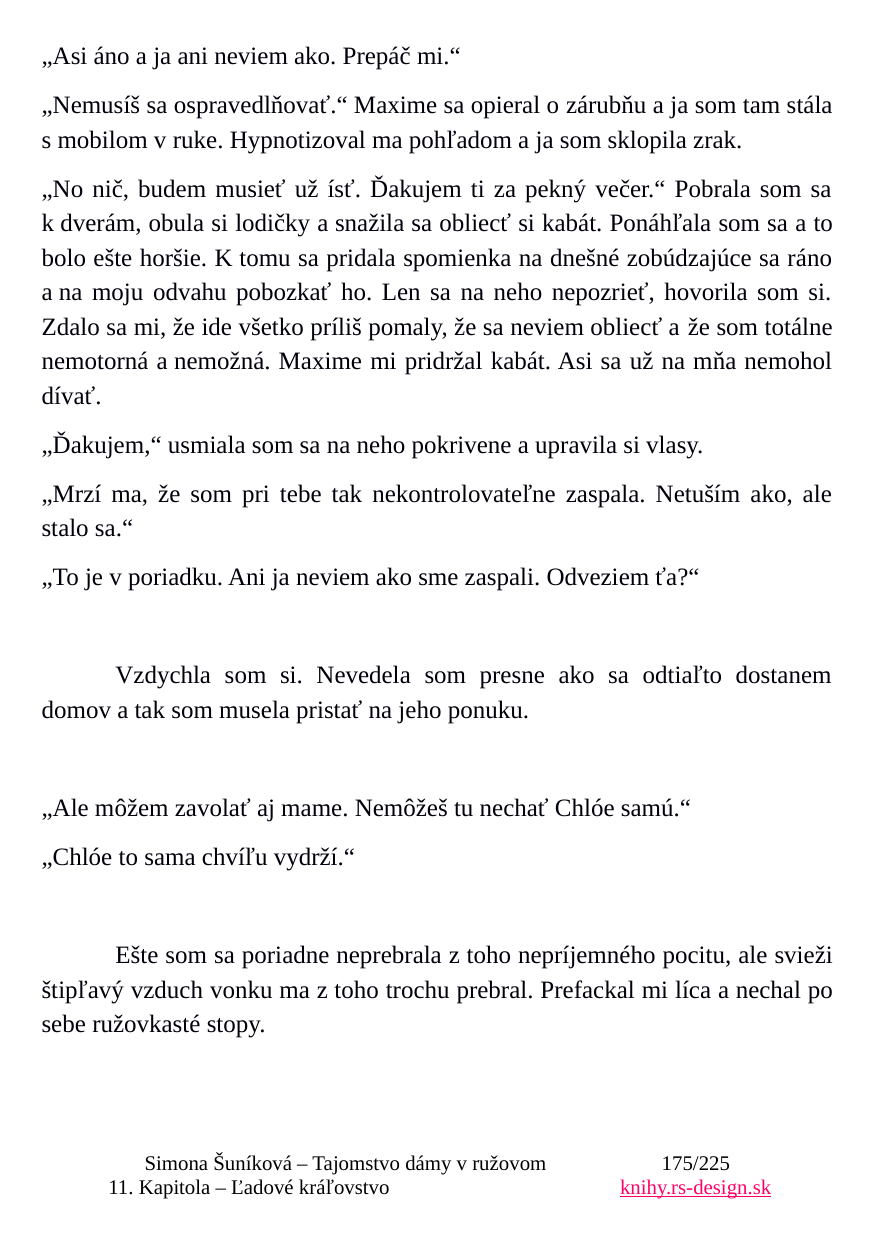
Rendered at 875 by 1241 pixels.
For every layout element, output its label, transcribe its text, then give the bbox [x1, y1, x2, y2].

text „To je v poriadku. Ani ja neviem ako sme zaspali. Odveziem ťa?“ [41, 562, 833, 591]
text Ešte som sa poriadne neprebrala z toho nepríjemného pocitu, ale svieži štipľavý vzduch vonku ma z toho trochu prebral. Prefackal mi líca a nechal po sebe ružovkasté stopy. [41, 940, 833, 1038]
text „Asi áno a ja ani neviem ako. Prepáč mi.“ [41, 41, 833, 70]
text „Ale môžem zavolať aj mame. Nemôžeš tu nechať Chlóe samú.“ [41, 793, 833, 822]
text „Nemusíš sa ospravedlňovať.“ Maxime sa opieral o zárubňu a ja som tam stála s mobilom v ruke. Hypnotizoval ma pohľadom a ja som sklopila zrak. [41, 90, 833, 154]
text „Ďakujem,“ usmiala som sa na neho pokrivene a upravila si vlasy. [41, 430, 833, 459]
text „Chlóe to sama chvíľu vydrží.“ [41, 842, 833, 871]
text „Mrzí ma, že som pri tebe tak nekontrolovateľne zaspala. Netuším ako, ale stalo sa.“ [41, 479, 833, 542]
text „No nič, budem musieť už ísť. Ďakujem ti za pekný večer.“ Pobrala som sa k dverám, obula si lodičky a snažila sa obliecť si kabát. Ponáhľala som sa a to bolo ešte horšie. K tomu sa pridala spomienka na dnešné zobúdzajúce sa ráno a na moju odvahu pobozkať ho. Len sa na neho nepozrieť, hovorila som si. Zdalo sa mi, že ide všetko príliš pomaly, že sa neviem obliecť a že som totálne nemotorná a nemožná. Maxime mi pridržal kabát. Asi sa už na mňa nemohol dívať. [41, 174, 833, 409]
text Vzdychla som si. Nevedela som presne ako sa odtiaľto dostanem domov a tak som musela pristať na jeho ponuku. [41, 661, 833, 724]
